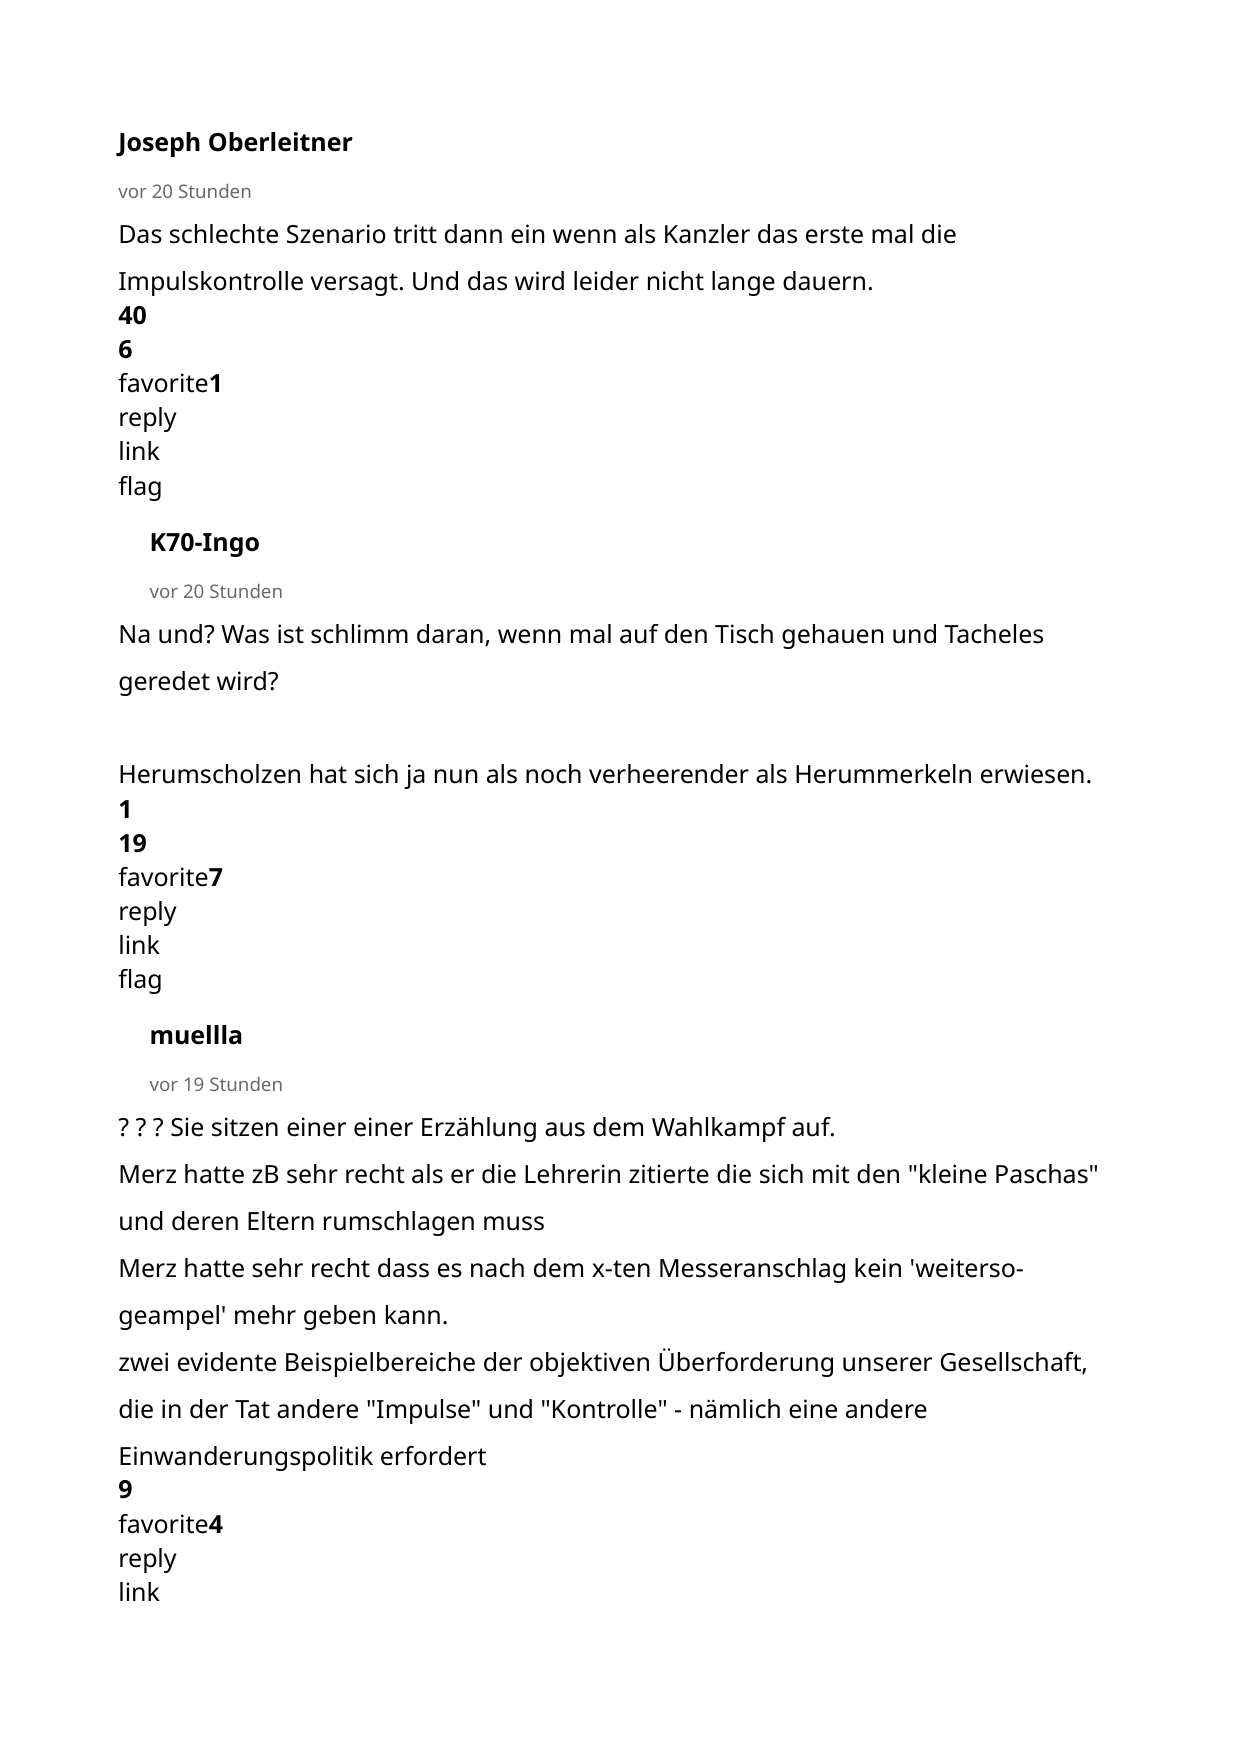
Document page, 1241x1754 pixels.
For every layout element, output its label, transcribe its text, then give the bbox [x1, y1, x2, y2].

text flag [118, 962, 1122, 996]
text Joseph Oberleitner [118, 118, 1114, 159]
text Na und? Was ist schlimm daran, wenn mal auf den Tisch gehauen und Tacheles geredet wird? Herumscholzen hat sich ja nun als noch verheerender als Herummerkeln erwiesen. [118, 604, 1122, 791]
text reply [118, 893, 1122, 927]
text favorite4 [118, 1506, 1122, 1540]
text 6 [118, 332, 1122, 366]
text link [118, 1574, 1122, 1608]
text link [118, 434, 1122, 468]
text K70-Ingo [149, 518, 1114, 558]
text 19 [118, 825, 1122, 859]
text vor 19 Stunden [149, 1067, 1122, 1097]
text 9 [118, 1472, 1122, 1506]
text flag [118, 468, 1122, 502]
text vor 20 Stunden [118, 174, 1122, 204]
text favorite7 [118, 859, 1122, 893]
text muellla [149, 1011, 1114, 1052]
text Das schlechte Szenario tritt dann ein wenn als Kanzler das erste mal die Impulskontrolle versagt. Und das wird leider nicht lange dauern. [118, 204, 1122, 298]
text link [118, 927, 1122, 962]
text 40 [118, 298, 1122, 332]
text reply [118, 400, 1122, 434]
text reply [118, 1540, 1122, 1574]
text 1 [118, 791, 1122, 825]
text favorite1 [118, 366, 1122, 400]
text vor 20 Stunden [149, 574, 1122, 604]
text ? ? ? Sie sitzen einer einer Erzählung aus dem Wahlkampf auf. Merz hatte zB sehr recht als er die Lehrerin zitierte die sich mit den "kleine Paschas" und deren Eltern rumschlagen muss Merz hatte sehr recht dass es nach dem x-ten Messeranschlag kein 'weiterso-geampel' mehr geben kann. zwei evidente Beispielbereiche der objektiven Überforderung unserer Gesellschaft, die in der Tat andere "Impulse" und "Kontrolle" - nämlich eine andere Einwanderungspolitik erfordert [118, 1097, 1122, 1472]
